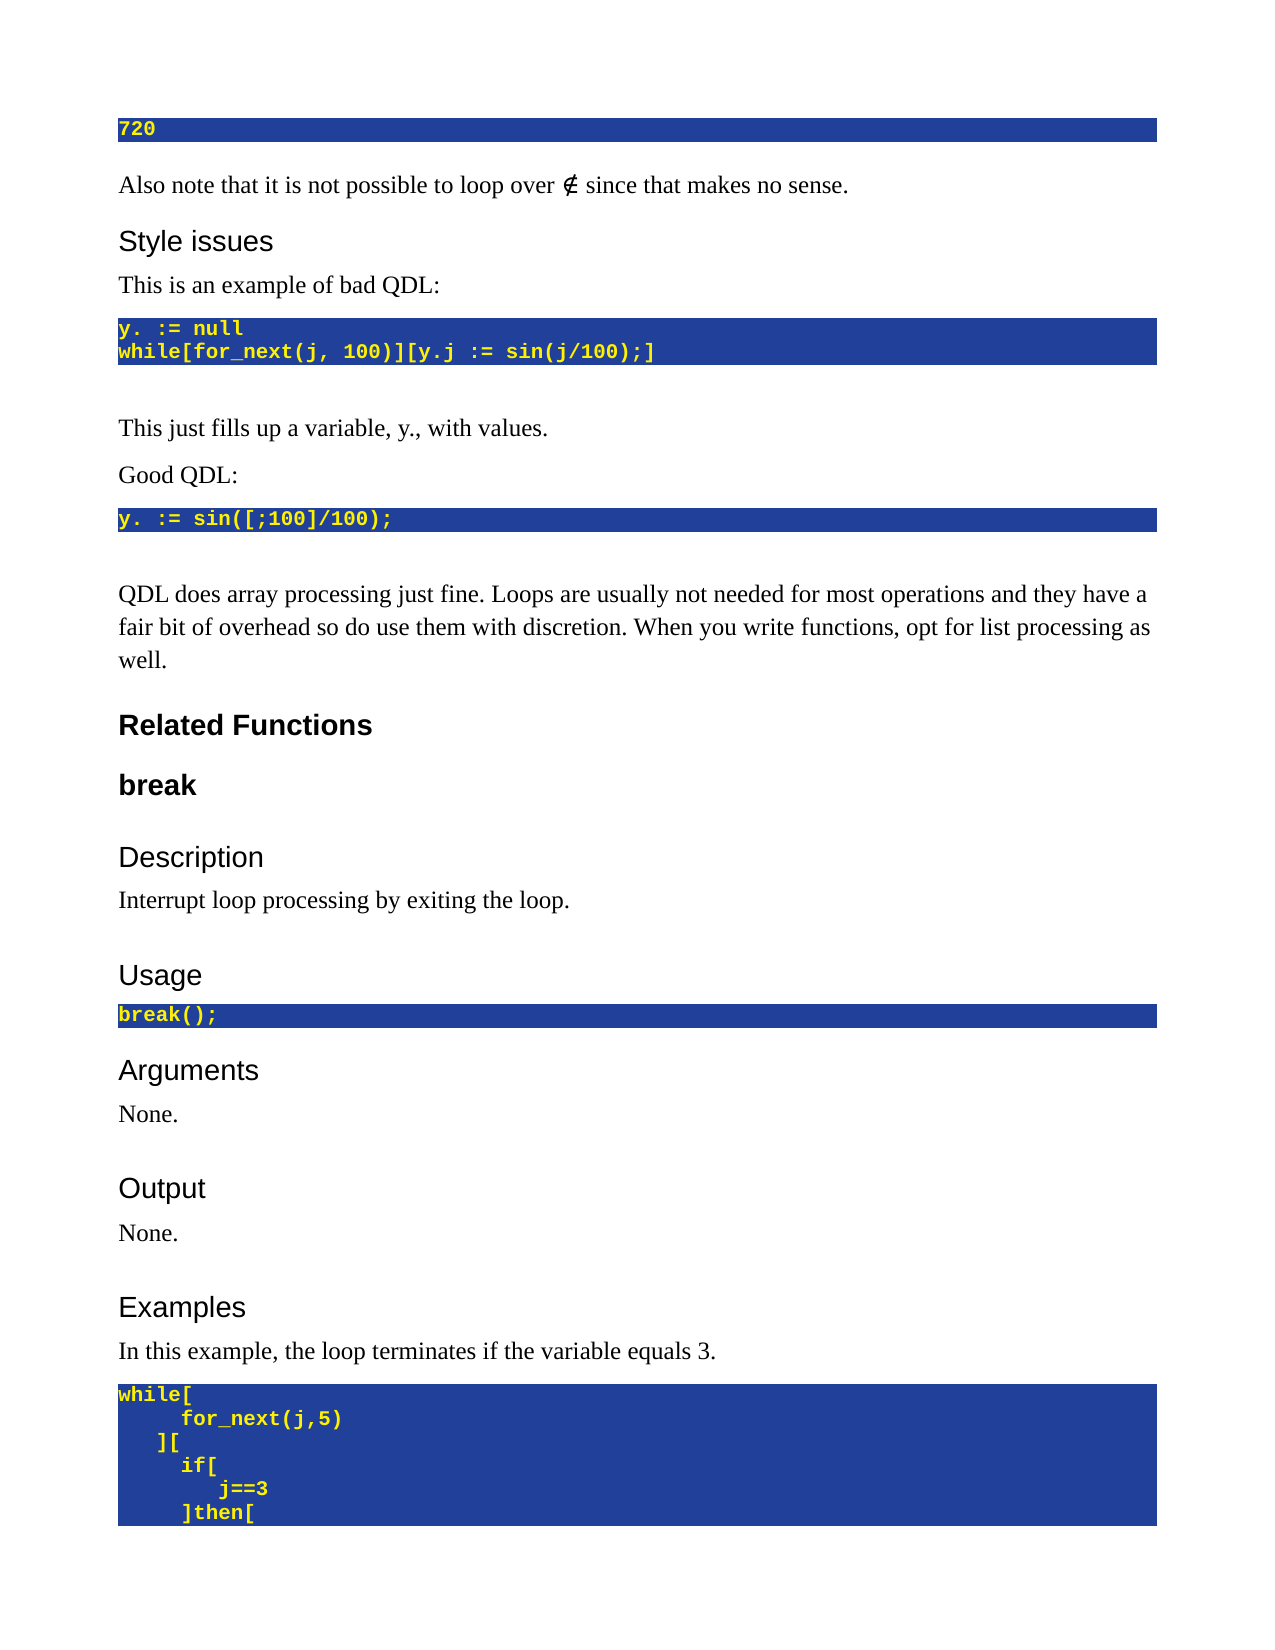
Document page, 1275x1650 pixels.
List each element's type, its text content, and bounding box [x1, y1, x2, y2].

text j==3 [118, 1478, 1157, 1502]
subtitle Description [118, 839, 1157, 873]
text while[for_next(j, 100)][y.j := sin(j/100);] [118, 342, 1157, 365]
text QDL does array processing just fine. Loops are usually not needed for most operations and they have a fair bit of overhead so do use them with discretion. When you write functions, opt for list processing as well. [118, 579, 1157, 674]
subtitle Related Functions [118, 707, 1157, 741]
text Good QDL: [118, 460, 1157, 489]
subtitle break [118, 768, 1157, 802]
text y. := sin([;100]/100); [118, 508, 1157, 532]
text y. := null [118, 318, 1157, 342]
subtitle Usage [118, 958, 1157, 992]
text This just fills up a variable, y., with values. [118, 413, 1157, 442]
text Interrupt loop processing by exiting the loop. [118, 886, 1157, 914]
text None. [118, 1218, 1157, 1246]
subtitle Examples [118, 1290, 1157, 1324]
text for_next(j,5) [118, 1407, 1157, 1431]
text 720 [118, 118, 1157, 142]
text break(); [118, 1004, 1157, 1028]
text In this example, the loop terminates if the variable equals 3. [118, 1336, 1157, 1365]
subtitle Arguments [118, 1053, 1157, 1086]
subtitle Output [118, 1172, 1157, 1205]
text None. [118, 1099, 1157, 1128]
subtitle Style issues [118, 224, 1157, 258]
text Also note that it is not possible to loop over ∉ since that makes no sense. [118, 171, 1157, 199]
text while[ [118, 1384, 1157, 1407]
text ]then[ [118, 1502, 1157, 1526]
text if[ [118, 1455, 1157, 1478]
text This is an example of bad QDL: [118, 270, 1157, 299]
text ][ [118, 1431, 1157, 1455]
